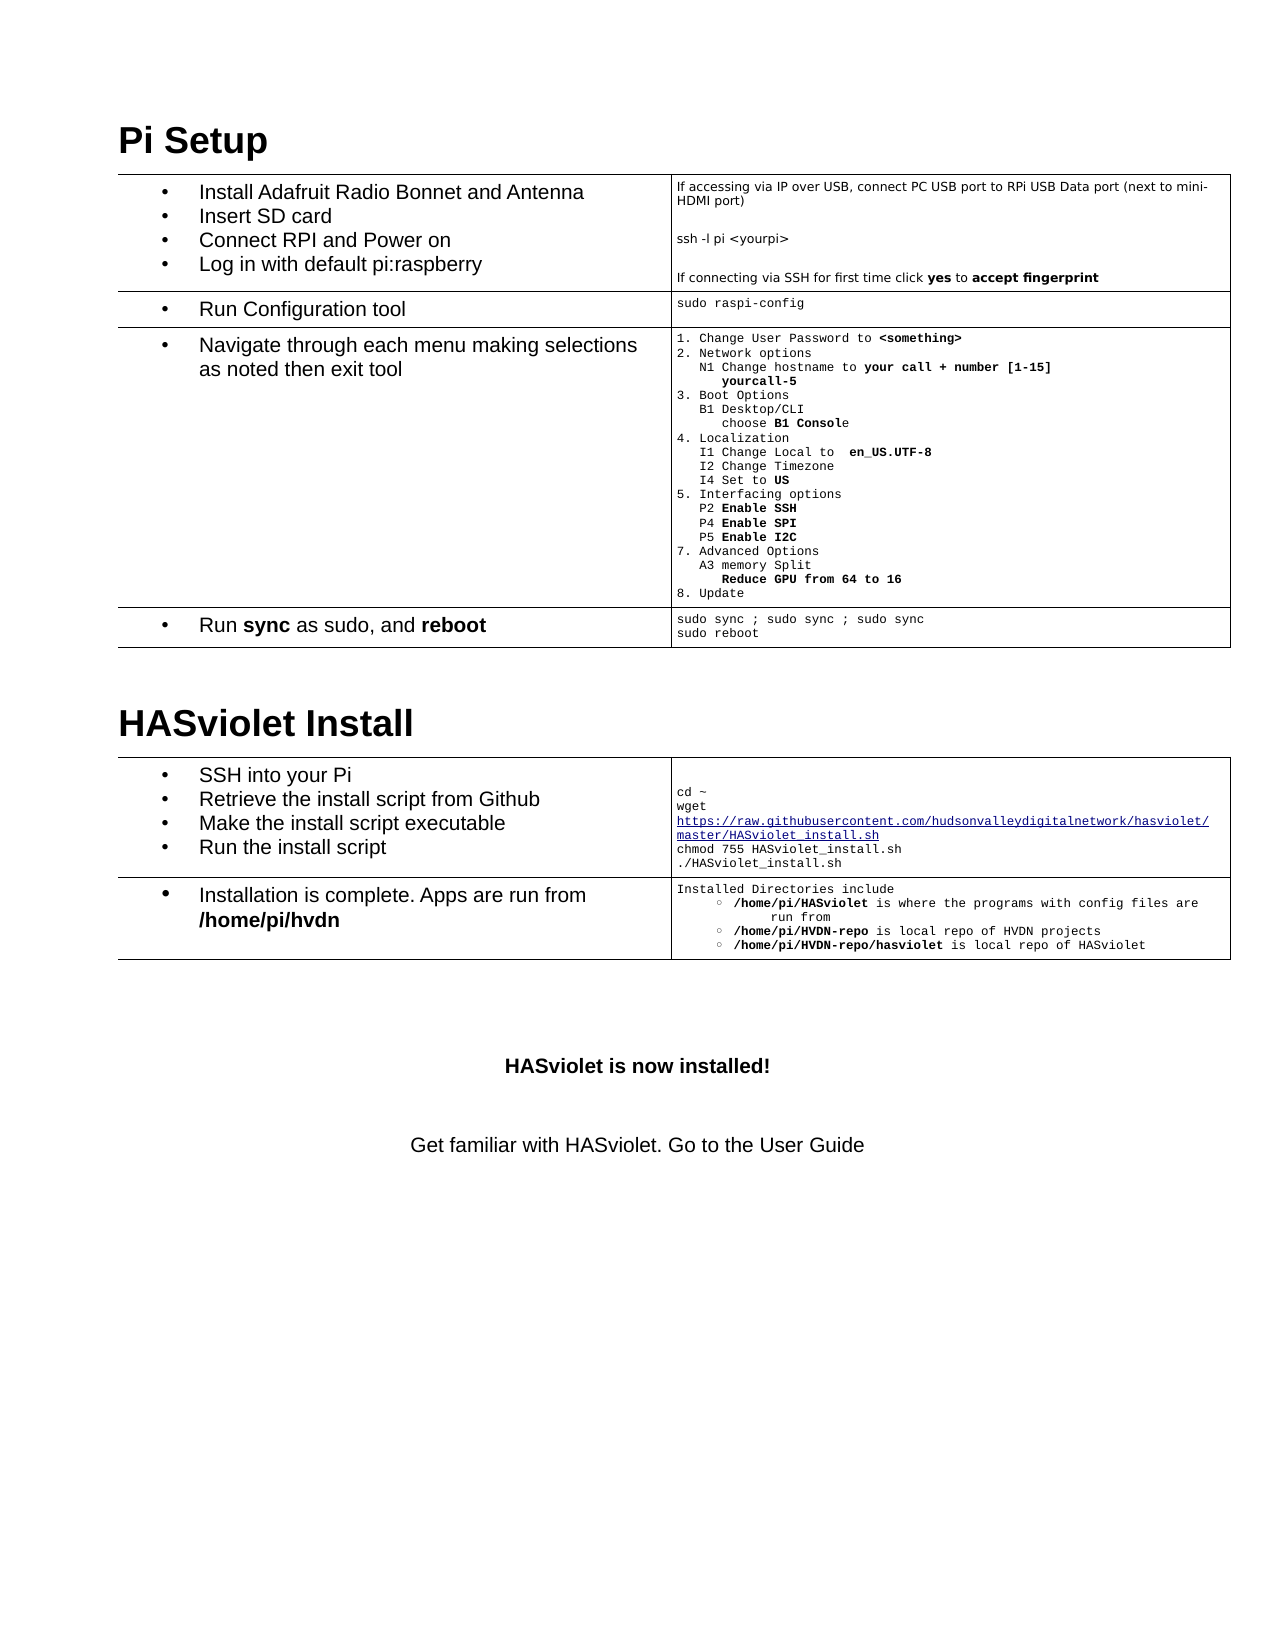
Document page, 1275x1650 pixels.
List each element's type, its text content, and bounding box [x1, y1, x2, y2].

table_cell Installation is complete. Apps are run from /home/pi/hvdn [118, 878, 671, 959]
table_header If accessing via IP over USB, connect PC USB port to RPi USB Data port (next to mini-HDMI port) ssh -l pi <yourpi> If connecting via SSH for first time click yes to accept fingerprint [672, 175, 1230, 291]
table_cell sudo raspi-config [672, 292, 1230, 327]
table_cell Run sync as sudo, and reboot [118, 608, 671, 647]
subtitle HASviolet Install [118, 701, 1157, 744]
table_header SSH into your Pi Retrieve the install script from Github Make the install script executable Run the install script [118, 758, 671, 877]
table_header Install Adafruit Radio Bonnet and Antenna Insert SD card Connect RPI and Power on Log in with default pi:raspberry [118, 175, 671, 291]
text Get familiar with HASviolet. Go to the User Guide [118, 1132, 1157, 1156]
table_cell Installed Directories include /home/pi/HASviolet is where the programs with config files are run from /home/pi/HVDN-repo is local repo of HVDN projects /home/pi/HVDN-repo/hasviolet is local repo of HASviolet [672, 878, 1230, 959]
subtitle HASviolet is now installed! [118, 1054, 1157, 1078]
table_cell Run Configuration tool [118, 292, 671, 327]
table_cell Navigate through each menu making selections as noted then exit tool [118, 328, 671, 607]
table_cell sudo sync ; sudo sync ; sudo sync sudo reboot [672, 608, 1230, 647]
table_cell 1. Change User Password to <something> 2. Network options N1 Change hostname to your call + number [1-15] yourcall-5 3. Boot Options B1 Desktop/CLI choose B1 Console 4. Localization I1 Change Local to en_US.UTF-8 I2 Change Timezone I4 Set to US 5. Interfacing options P2 Enable SSH P4 Enable SPI P5 Enable I2C 7. Advanced Options A3 memory Split Reduce GPU from 64 to 16 8. Update [672, 328, 1230, 607]
table_header cd ~ wget https://raw.githubusercontent.com/hudsonvalleydigitalnetwork/hasviolet/master/HASviolet_install.sh chmod 755 HASviolet_install.sh ./HASviolet_install.sh [672, 758, 1230, 877]
subtitle Pi Setup [118, 118, 1157, 161]
